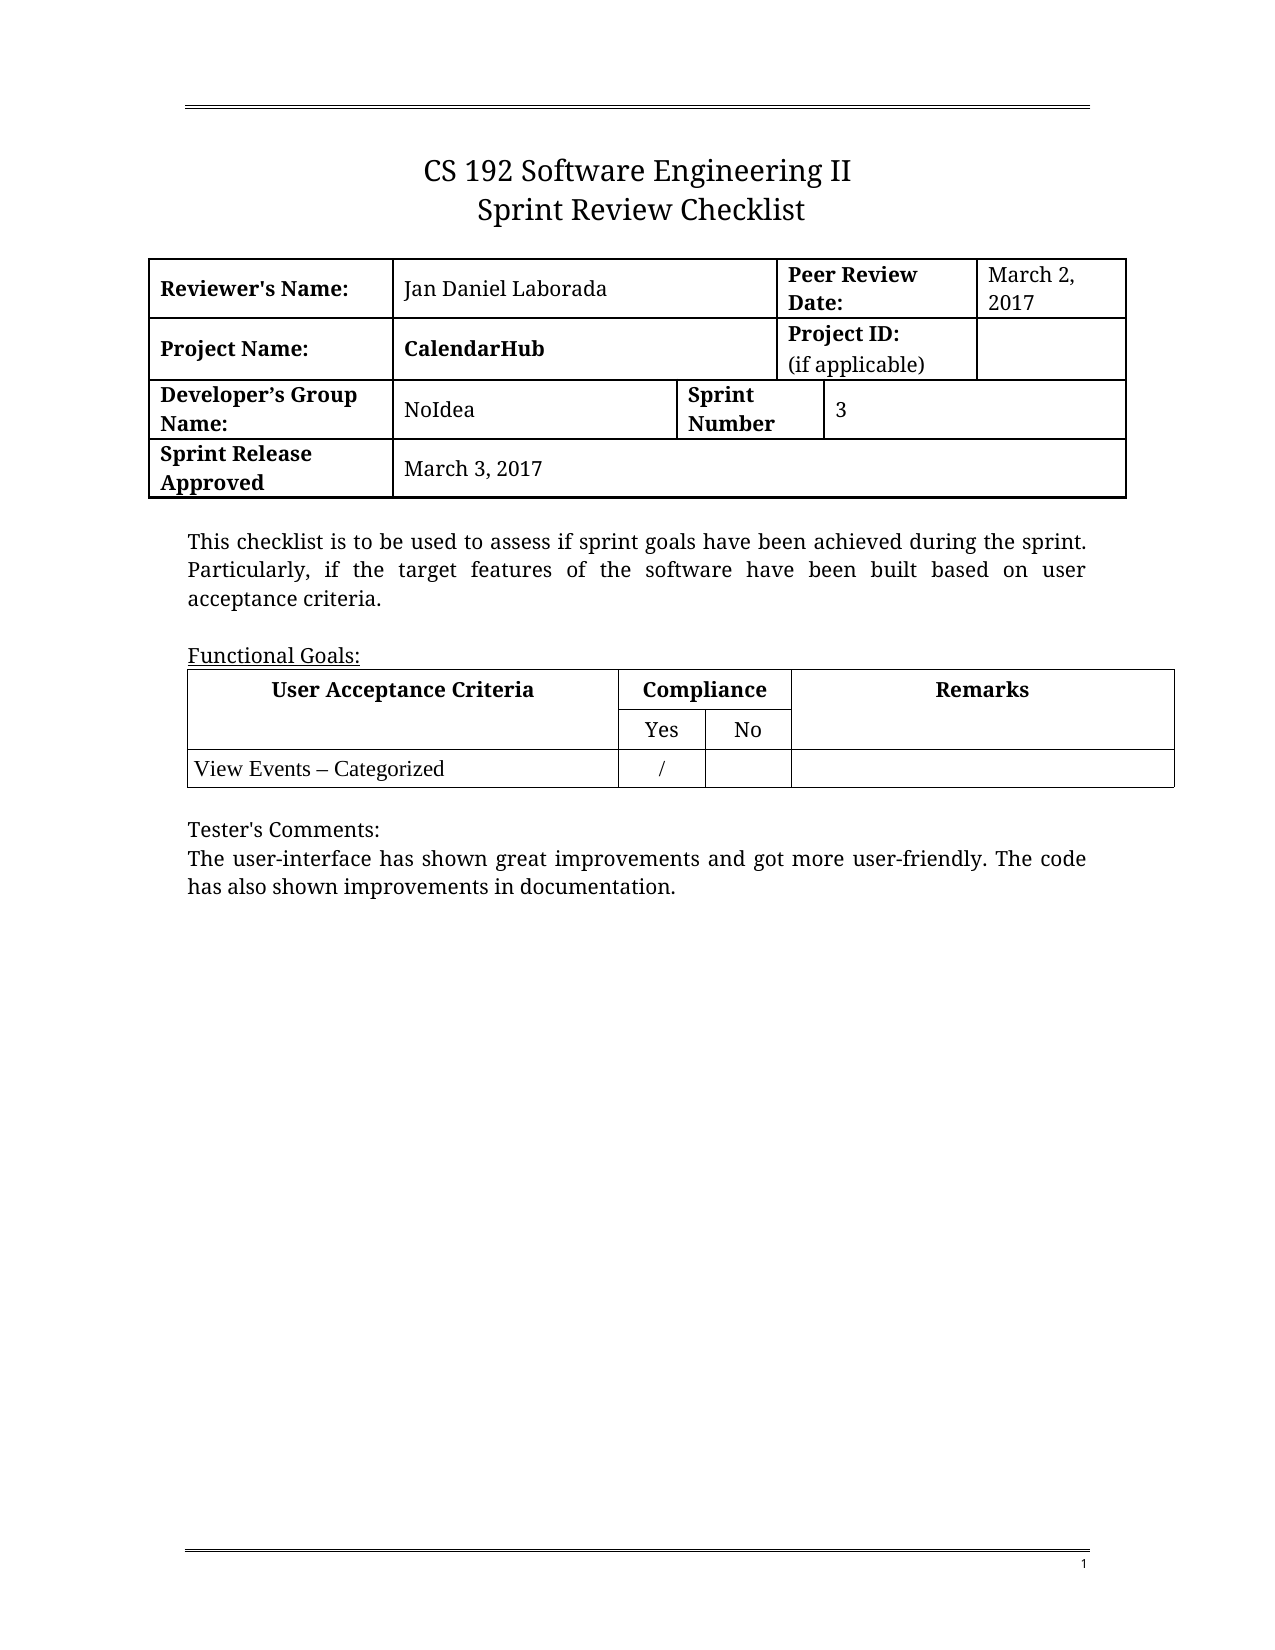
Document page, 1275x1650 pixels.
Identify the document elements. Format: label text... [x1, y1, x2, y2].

table_header March 2, 2017 [978, 260, 1125, 317]
table_header Compliance [619, 670, 791, 709]
table_cell 3 [825, 381, 1125, 437]
table_cell NoIdea [394, 381, 676, 437]
table_cell View Events – Categorized [188, 750, 618, 787]
text Sprint Review Checklist [187, 190, 1087, 229]
text Functional Goals: [187, 641, 1087, 669]
table_cell Yes [619, 710, 705, 749]
table_header Remarks [792, 670, 1174, 749]
table_cell Sprint Number [678, 381, 823, 437]
table_cell Developer’s Group Name: [150, 381, 392, 437]
table_cell No [706, 710, 791, 749]
table_cell / [619, 750, 705, 787]
text The user-interface has shown great improvements and got more user-friendly. The code has also shown improvements in documentation. [187, 844, 1087, 901]
table_header Peer Review Date: [778, 260, 976, 317]
table_cell Project Name: [150, 319, 392, 378]
text CS 192 Software Engineering II [187, 150, 1087, 190]
text Tester's Comments: [187, 816, 1087, 844]
table_header User Acceptance Criteria [188, 670, 618, 749]
text This checklist is to be used to assess if sprint goals have been achieved during the sprint. Particularly, if the target features of the software have been built based on user acceptance criteria. [187, 527, 1087, 612]
table_cell Sprint Release Approved [150, 440, 392, 496]
table_cell (if applicable) [778, 348, 976, 378]
table_cell CalendarHub [394, 319, 776, 378]
table_cell March 3, 2017 [394, 440, 1125, 496]
table_cell Project ID: [778, 319, 976, 348]
table_header Reviewer's Name: [150, 260, 392, 317]
table_header Jan Daniel Laborada [394, 260, 776, 317]
table_cell [706, 750, 791, 787]
table_cell [792, 750, 1174, 787]
table_cell [978, 319, 1125, 378]
